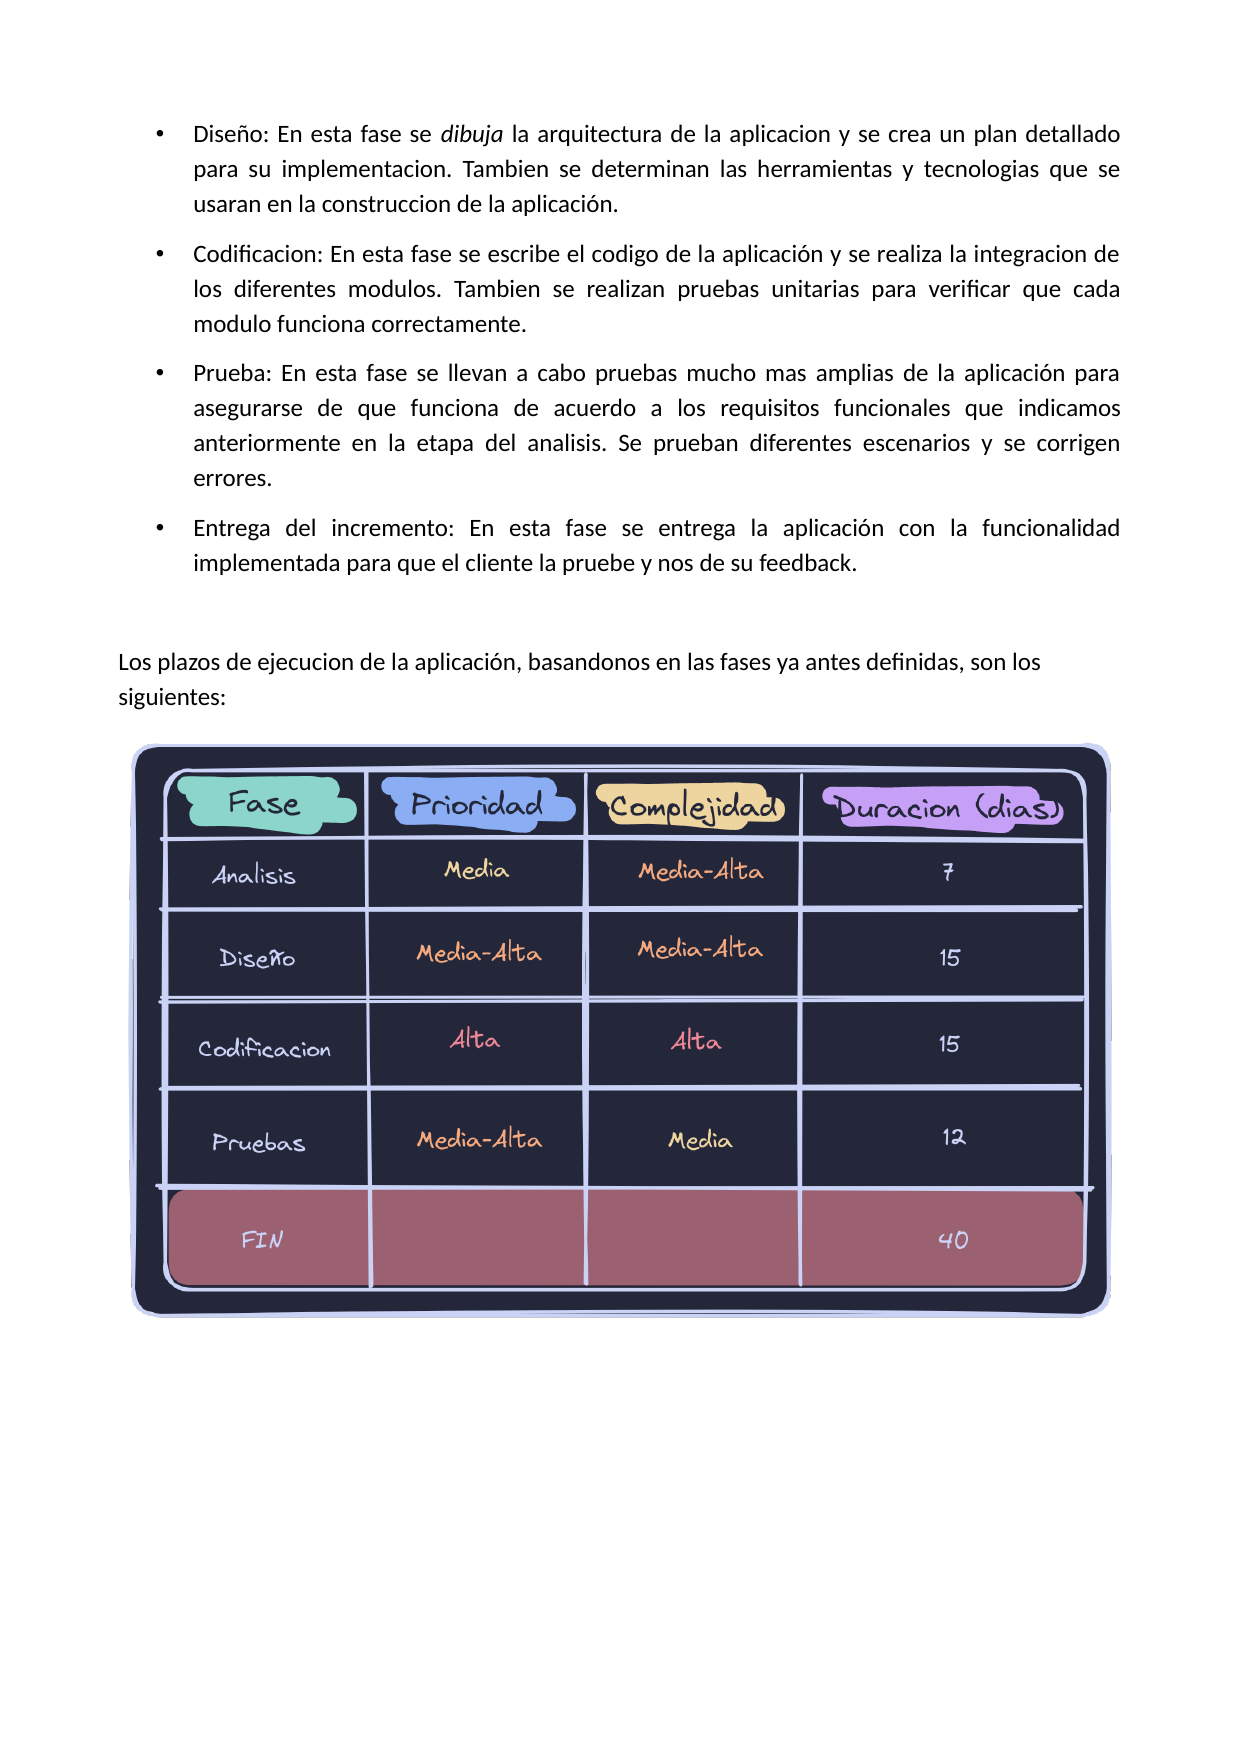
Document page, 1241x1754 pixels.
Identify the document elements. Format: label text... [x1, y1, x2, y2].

list Diseño: En esta fase se dibuja la arquitectura de la aplicacion y se crea un plan detallado para su implementacion. Tambien se determinan las herramientas y tecnologias que se usaran en la construccion de la aplicación. [156, 118, 1122, 219]
list Codificacion: En esta fase se escribe el codigo de la aplicación y se realiza la integracion de los diferentes modulos. Tambien se realizan pruebas unitarias para verificar que cada modulo funciona correctamente. [156, 238, 1122, 338]
picture [118, 730, 1123, 1330]
list Entrega del incremento: En esta fase se entrega la aplicación con la funcionalidad implementada para que el cliente la pruebe y nos de su feedback. [156, 512, 1122, 577]
text Los plazos de ejecucion de la aplicación, basandonos en las fases ya antes definidas, son los siguientes: [118, 646, 1122, 712]
list Prueba: En esta fase se llevan a cabo pruebas mucho mas amplias de la aplicación para asegurarse de que funciona de acuerdo a los requisitos funcionales que indicamos anteriormente en la etapa del analisis. Se prueban diferentes escenarios y se corrigen errores. [156, 357, 1122, 493]
